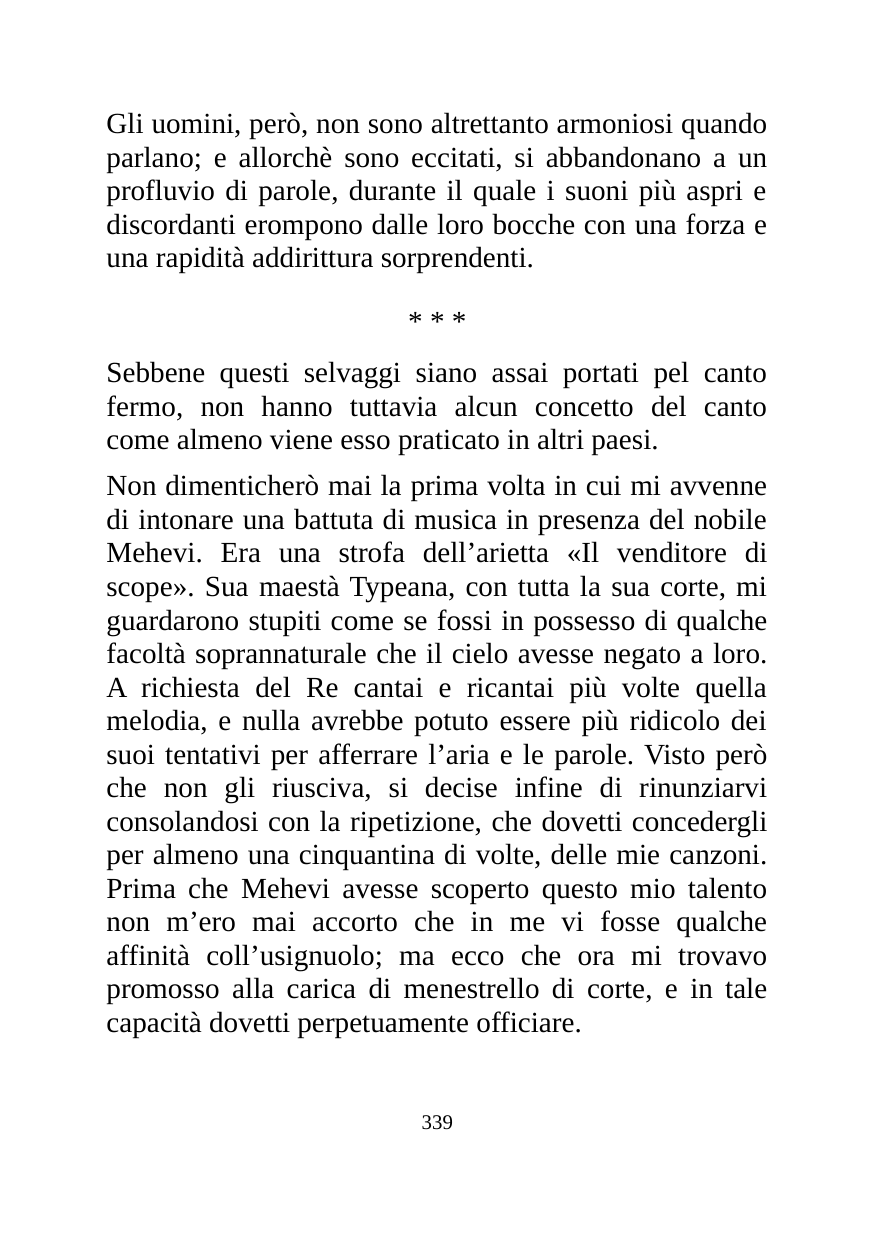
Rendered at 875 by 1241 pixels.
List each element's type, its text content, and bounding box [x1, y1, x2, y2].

text Non dimenticherò mai la prima volta in cui mi avvenne di intonare una battuta di musica in presenza del nobile Mehevi. Era una strofa dell’arietta «Il venditore di scope». Sua maestà Typeana, con tutta la sua corte, mi guardarono stupiti come se fossi in possesso di qualche facoltà soprannaturale che il cielo avesse negato a loro. A richiesta del Re cantai e ricantai più volte quella melodia, e nulla avrebbe potuto essere più ridicolo dei suoi tentativi per afferrare l’aria e le parole. Visto però che non gli riusciva, si decise infine di rinunziarvi consolandosi con la ripetizione, che dovetti concedergli per almeno una cinquantina di volte, delle mie canzoni. Prima che Mehevi avesse scoperto questo mio talento non m’ero mai accorto che in me vi fosse qualche affinità coll’usignuolo; ma ecco che ora mi trovavo promosso alla carica di menestrello di corte, e in tale capacità dovetti perpetuamente officiare. [106, 468, 768, 1039]
text Sebbene questi selvaggi siano assai portati pel canto fermo, non hanno tuttavia alcun concetto del canto come almeno viene esso praticato in altri paesi. [106, 355, 768, 456]
text Gli uomini, però, non sono altrettanto armoniosi quando parlano; e allorchè sono eccitati, si abbandonano a un profluvio di parole, durante il quale i suoni più aspri e discordanti erompono dalle loro bocche con una forza e una rapidità addirittura sorprendenti. [106, 106, 768, 274]
text * * * [106, 304, 768, 338]
